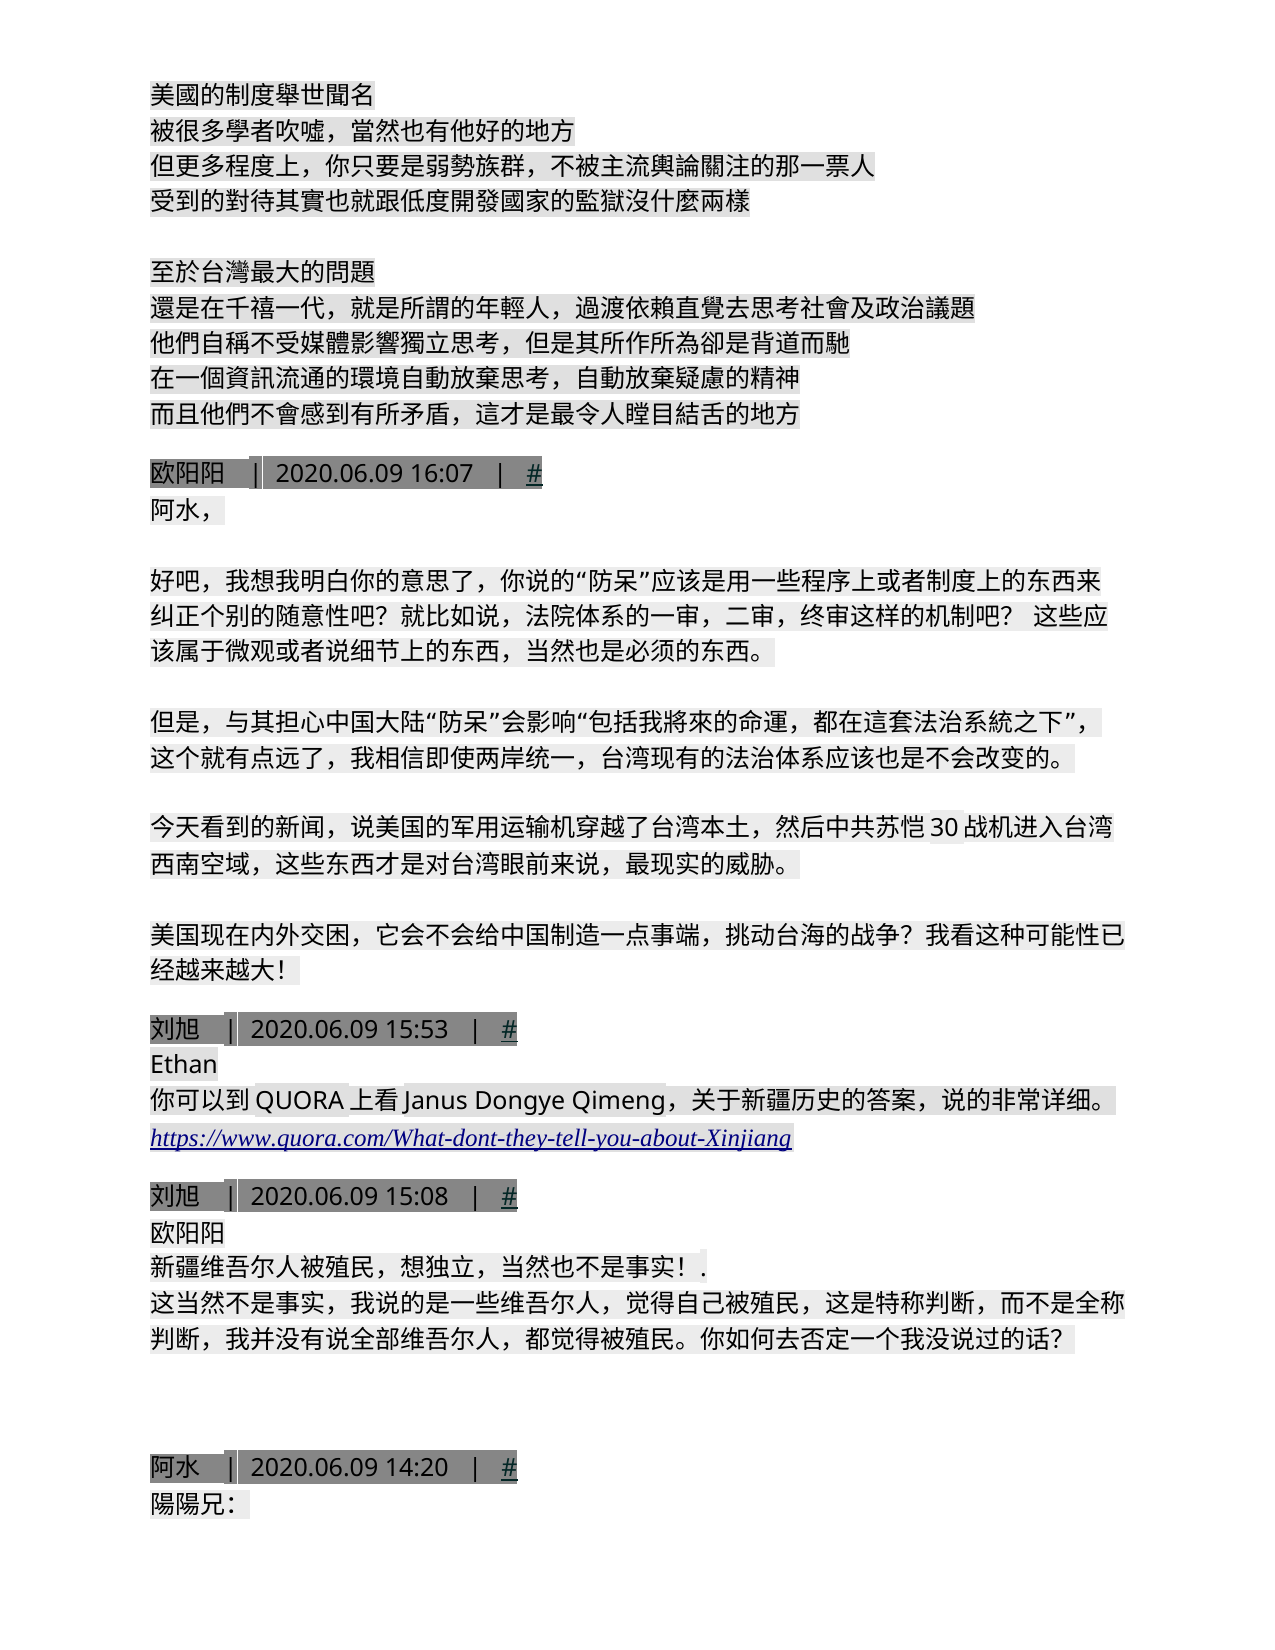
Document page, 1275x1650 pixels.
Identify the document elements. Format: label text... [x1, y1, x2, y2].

text Ethan 你可以到QUORA上看Janus Dongye Qimeng，关于新疆历史的答案，说的非常详细。 https://www.quora.com/What-dont-they-tell-you-about-Xinjiang [150, 1046, 1125, 1152]
text 欧阳阳 新疆维吾尔人被殖民，想独立，当然也不是事实！. 这当然不是事实，我说的是一些维吾尔人，觉得自己被殖民，这是特称判断，而不是全称判断，我并没有说全部维吾尔人，都觉得被殖民。你如何去否定一个我没说过的话？ [150, 1212, 1125, 1389]
text 阿水， 好吧，我想我明白你的意思了，你说的“防呆”应该是用一些程序上或者制度上的东西来纠正个别的随意性吧？就比如说，法院体系的一审，二审，终审这样的机制吧？ 这些应该属于微观或者说细节上的东西，当然也是必须的东西。 但是，与其担心中国大陆“防呆”会影响“包括我將來的命運，都在這套法治系統之下”，这个就有点远了，我相信即使两岸统一，台湾现有的法治体系应该也是不会改变的。 今天看到的新闻，说美国的军用运输机穿越了台湾本土，然后中共苏恺30战机进入台湾西南空域，这些东西才是对台湾眼前来说，最现实的威胁。 美国现在内外交困，它会不会给中国制造一点事端，挑动台海的战争？我看这种可能性已经越来越大！ [150, 489, 1125, 985]
text 陽陽兄： [150, 1484, 1125, 1555]
text 刘旭 | 2020.06.09 15:08 | # [150, 1177, 1125, 1212]
text 刘旭 | 2020.06.09 15:53 | # [150, 1010, 1125, 1046]
text 美國的制度舉世聞名 被很多學者吹噓，當然也有他好的地方 但更多程度上，你只要是弱勢族群，不被主流輿論關注的那一票人 受到的對待其實也就跟低度開發國家的監獄沒什麼兩樣 至於台灣最大的問題 還是在千禧一代，就是所謂的年輕人，過渡依賴直覺去思考社會及政治議題 他們自稱不受媒體影響獨立思考，但是其所作所為卻是背道而馳 在一個資訊流通的環境自動放棄思考，自動放棄疑慮的精神 而且他們不會感到有所矛盾，這才是最令人瞠目結舌的地方 [150, 75, 1125, 429]
text 欧阳阳 | 2020.06.09 16:07 | # [150, 454, 1125, 489]
text 阿水 | 2020.06.09 14:20 | # [150, 1449, 1125, 1484]
